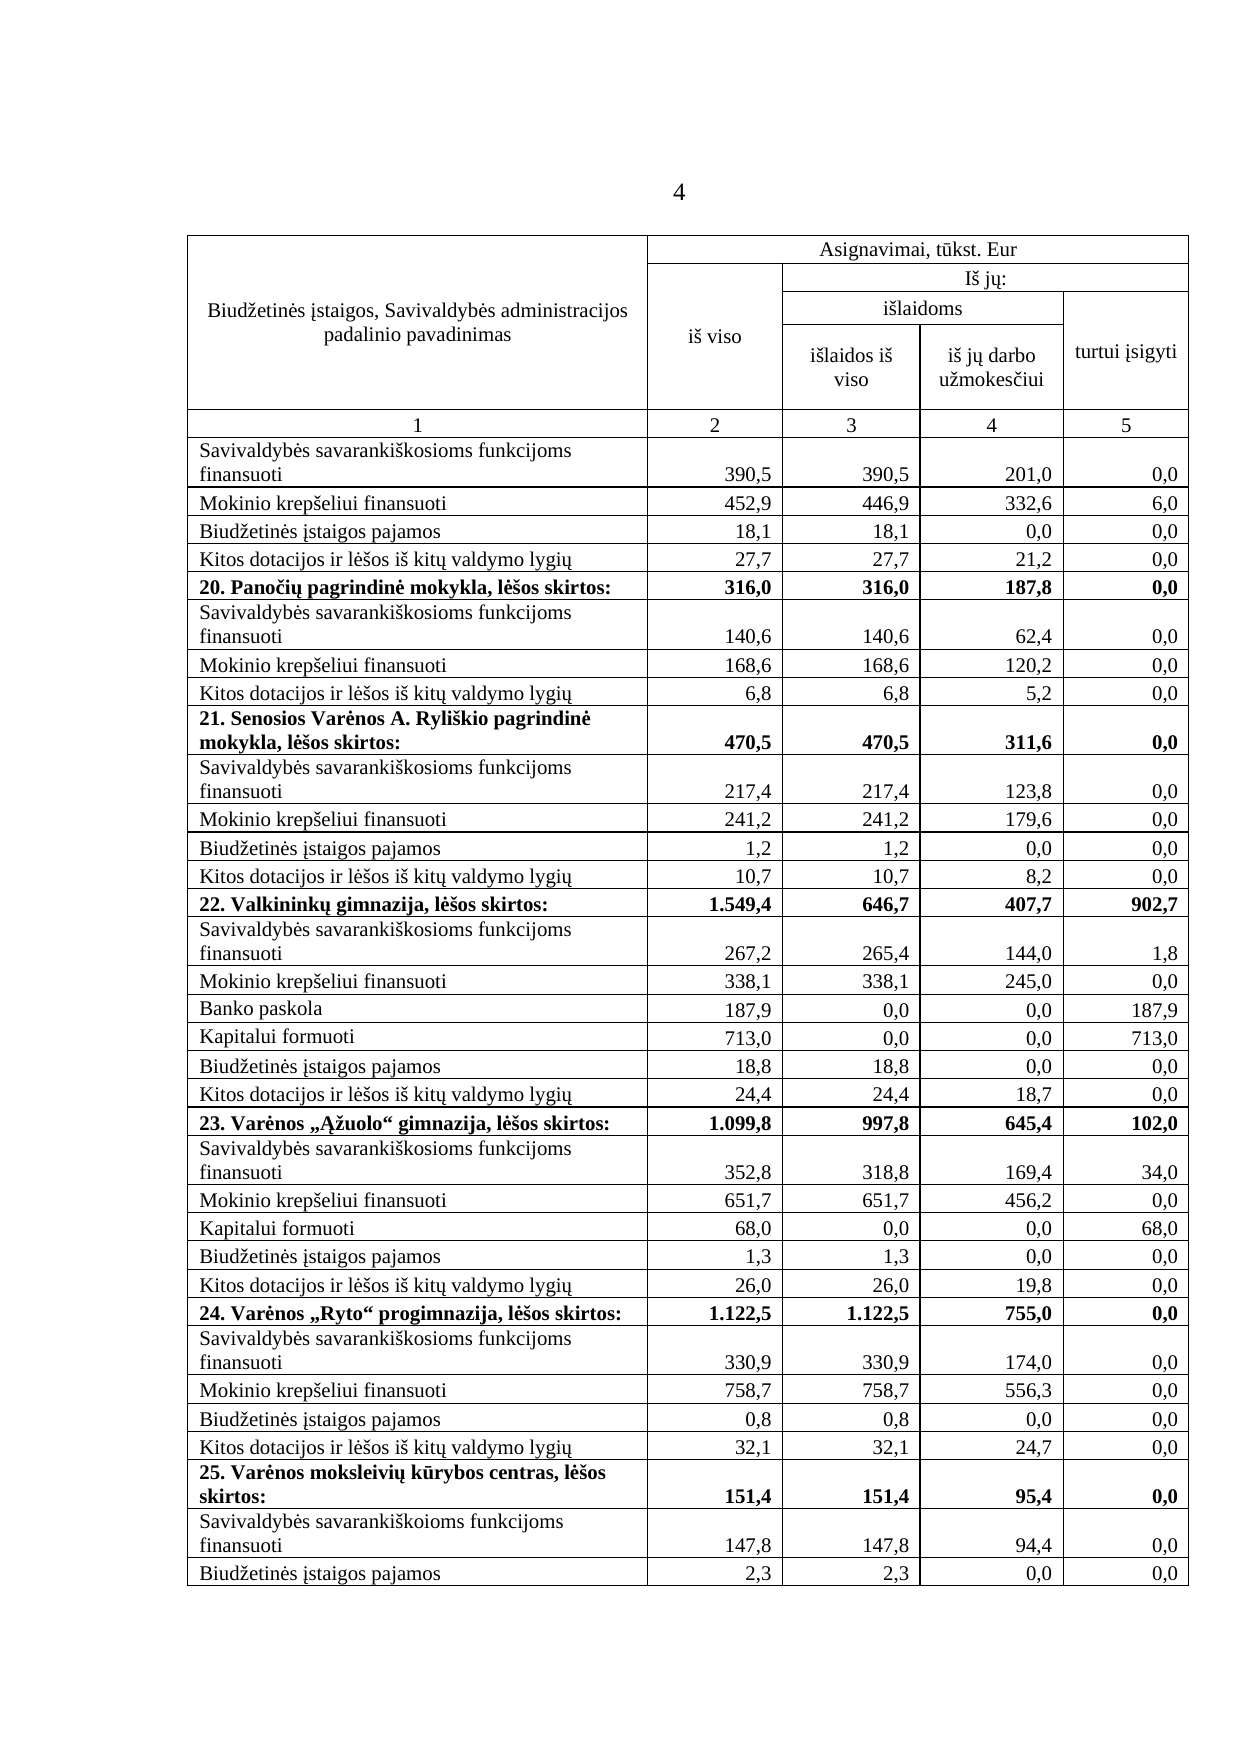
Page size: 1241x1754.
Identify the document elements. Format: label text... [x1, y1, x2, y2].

table_cell 0,0 [921, 1051, 1063, 1078]
table_cell Mokinio krepšeliui finansuoti [188, 1185, 647, 1212]
table_cell Savivaldybės savarankiškosioms funkcijoms finansuoti [188, 1136, 647, 1184]
table_cell Savivaldybės savarankiškoioms funkcijoms finansuoti [188, 1509, 647, 1557]
table_cell 26,0 [648, 1270, 782, 1297]
table_cell Mokinio krepšeliui finansuoti [188, 966, 647, 993]
table_cell 179,6 [921, 804, 1063, 831]
table_cell 0,0 [921, 1241, 1063, 1268]
table_header Biudžetinės įstaigos, Savivaldybės administracijos padalinio pavadinimas [188, 236, 647, 409]
table_cell 651,7 [783, 1185, 919, 1212]
table_cell turtui įsigyti [1064, 292, 1188, 409]
table_cell 713,0 [648, 1023, 782, 1050]
table_cell Biudžetinės įstaigos pajamos [188, 1051, 647, 1078]
table_cell 217,4 [783, 755, 919, 803]
table_cell 0,0 [921, 1213, 1063, 1240]
table_cell 168,6 [783, 650, 919, 677]
table_cell 755,0 [921, 1298, 1063, 1325]
table_cell 0,0 [1064, 1298, 1188, 1325]
table_cell 18,1 [783, 516, 919, 543]
table_cell 144,0 [921, 917, 1063, 965]
table_cell 151,4 [648, 1460, 782, 1508]
table_cell iš viso [648, 264, 782, 409]
table_cell 140,6 [648, 600, 782, 648]
table_cell 758,7 [783, 1375, 919, 1402]
table_cell 390,5 [648, 438, 782, 486]
table_cell 0,0 [1064, 1558, 1188, 1585]
table_cell 2,3 [648, 1558, 782, 1585]
table_cell 390,5 [783, 438, 919, 486]
table_cell 267,2 [648, 917, 782, 965]
table_cell 0,0 [1064, 1509, 1188, 1557]
table_cell 997,8 [783, 1108, 919, 1135]
table_cell 0,0 [1064, 755, 1188, 803]
table_cell 0,0 [1064, 1185, 1188, 1212]
table_cell 187,9 [648, 995, 782, 1022]
table_cell 0,0 [1064, 572, 1188, 599]
table_cell 0,0 [1064, 1404, 1188, 1431]
table_cell 470,5 [648, 706, 782, 754]
table_cell 62,4 [921, 600, 1063, 648]
table_cell 26,0 [783, 1270, 919, 1297]
table_cell 311,6 [921, 706, 1063, 754]
table_cell Kitos dotacijos ir lėšos iš kitų valdymo lygių [188, 1432, 647, 1459]
table_cell 1,2 [648, 833, 782, 860]
table_cell 27,7 [783, 544, 919, 571]
table_cell Iš jų: [783, 264, 1188, 291]
table_cell 25. Varėnos moksleivių kūrybos centras, lėšos skirtos: [188, 1460, 647, 1508]
table_cell 241,2 [783, 804, 919, 831]
table_cell 8,2 [921, 861, 1063, 888]
table_cell 0,0 [1064, 600, 1188, 648]
table_cell 1.099,8 [648, 1108, 782, 1135]
table_cell 102,0 [1064, 1108, 1188, 1135]
table_cell 0,8 [648, 1404, 782, 1431]
table_cell 1.122,5 [648, 1298, 782, 1325]
table_cell 5,2 [921, 678, 1063, 705]
table_cell 241,2 [648, 804, 782, 831]
table_cell 0,0 [1064, 1460, 1188, 1508]
table_cell 32,1 [648, 1432, 782, 1459]
table_cell 316,0 [648, 572, 782, 599]
table_cell 0,0 [1064, 438, 1188, 486]
table_cell 0,0 [921, 1023, 1063, 1050]
table_cell Biudžetinės įstaigos pajamos [188, 1241, 647, 1268]
table_cell 120,2 [921, 650, 1063, 677]
table_cell 758,7 [648, 1375, 782, 1402]
table_cell 446,9 [783, 488, 919, 514]
table_cell Savivaldybės savarankiškosioms funkcijoms finansuoti [188, 917, 647, 965]
table_cell 0,0 [1064, 1326, 1188, 1374]
table_cell 0,0 [1064, 804, 1188, 831]
table_cell 0,0 [921, 1558, 1063, 1585]
table_cell 1.549,4 [648, 889, 782, 916]
table_cell Kitos dotacijos ir lėšos iš kitų valdymo lygių [188, 678, 647, 705]
table_cell 316,0 [783, 572, 919, 599]
table_cell 169,4 [921, 1136, 1063, 1184]
table_cell 645,4 [921, 1108, 1063, 1135]
table_cell 338,1 [648, 966, 782, 993]
table_cell 713,0 [1064, 1023, 1188, 1050]
table_cell 147,8 [648, 1509, 782, 1557]
table_cell 0,0 [1064, 544, 1188, 571]
table_cell Banko paskola [188, 995, 647, 1022]
table_cell Kitos dotacijos ir lėšos iš kitų valdymo lygių [188, 1270, 647, 1297]
table_cell 407,7 [921, 889, 1063, 916]
table_cell 1 [188, 410, 647, 437]
table_cell 6,0 [1064, 488, 1188, 514]
table_cell 1,3 [783, 1241, 919, 1268]
table_cell Mokinio krepšeliui finansuoti [188, 1375, 647, 1402]
table_cell 2,3 [783, 1558, 919, 1585]
table_cell 95,4 [921, 1460, 1063, 1508]
table_cell išlaidos iš viso [783, 325, 919, 409]
table_cell 140,6 [783, 600, 919, 648]
table_cell Biudžetinės įstaigos pajamos [188, 516, 647, 543]
table_cell 0,0 [1064, 650, 1188, 677]
table_cell Kitos dotacijos ir lėšos iš kitų valdymo lygių [188, 1079, 647, 1106]
table_cell 3 [783, 410, 919, 437]
table_cell 18,7 [921, 1079, 1063, 1106]
table_cell 332,6 [921, 488, 1063, 514]
table_cell 21,2 [921, 544, 1063, 571]
table_cell 21. Senosios Varėnos A. Ryliškio pagrindinė mokykla, lėšos skirtos: [188, 706, 647, 754]
table_cell 68,0 [648, 1213, 782, 1240]
table_cell Savivaldybės savarankiškosioms funkcijoms finansuoti [188, 600, 647, 648]
table_cell Savivaldybės savarankiškosioms funkcijoms finansuoti [188, 755, 647, 803]
table_cell 352,8 [648, 1136, 782, 1184]
table_cell 0,0 [1064, 1270, 1188, 1297]
table_cell 24,4 [783, 1079, 919, 1106]
table_cell 4 [921, 410, 1063, 437]
table_cell 452,9 [648, 488, 782, 514]
table_cell 1,2 [783, 833, 919, 860]
table_cell 22. Valkininkų gimnazija, lėšos skirtos: [188, 889, 647, 916]
table_cell Savivaldybės savarankiškosioms funkcijoms finansuoti [188, 438, 647, 486]
table_cell 1,3 [648, 1241, 782, 1268]
table_cell 0,0 [1064, 678, 1188, 705]
table_cell 0,0 [1064, 1051, 1188, 1078]
table_cell 174,0 [921, 1326, 1063, 1374]
table_cell 0,0 [1064, 1432, 1188, 1459]
table_cell Kapitalui formuoti [188, 1213, 647, 1240]
table_cell 24. Varėnos „Ryto“ progimnazija, lėšos skirtos: [188, 1298, 647, 1325]
table_cell 123,8 [921, 755, 1063, 803]
table_cell 318,8 [783, 1136, 919, 1184]
table_cell išlaidoms [783, 292, 1063, 324]
table_cell 0,8 [783, 1404, 919, 1431]
table_cell 0,0 [1064, 1241, 1188, 1268]
table_cell 27,7 [648, 544, 782, 571]
table_cell 10,7 [783, 861, 919, 888]
table_cell 187,9 [1064, 995, 1188, 1022]
table_cell 0,0 [1064, 706, 1188, 754]
table_cell 0,0 [921, 833, 1063, 860]
table_cell 34,0 [1064, 1136, 1188, 1184]
table_cell 338,1 [783, 966, 919, 993]
table_cell 6,8 [783, 678, 919, 705]
table_cell 32,1 [783, 1432, 919, 1459]
table_cell 330,9 [648, 1326, 782, 1374]
table_cell 5 [1064, 410, 1188, 437]
table_cell Biudžetinės įstaigos pajamos [188, 1404, 647, 1431]
table_cell 201,0 [921, 438, 1063, 486]
table_cell 0,0 [1064, 516, 1188, 543]
table_cell 217,4 [648, 755, 782, 803]
table_cell 0,0 [1064, 861, 1188, 888]
table_cell 2 [648, 410, 782, 437]
table_cell 94,4 [921, 1509, 1063, 1557]
table_cell 0,0 [783, 995, 919, 1022]
table_header Asignavimai, tūkst. Eur [648, 236, 1188, 263]
table_cell 24,7 [921, 1432, 1063, 1459]
table_cell 0,0 [1064, 833, 1188, 860]
table_cell 330,9 [783, 1326, 919, 1374]
table_cell Kitos dotacijos ir lėšos iš kitų valdymo lygių [188, 544, 647, 571]
table_cell 24,4 [648, 1079, 782, 1106]
table_cell 187,8 [921, 572, 1063, 599]
table_cell 556,3 [921, 1375, 1063, 1402]
table_cell Kapitalui formuoti [188, 1023, 647, 1050]
table_cell 902,7 [1064, 889, 1188, 916]
table_cell 0,0 [783, 1213, 919, 1240]
table_cell 6,8 [648, 678, 782, 705]
table_cell Mokinio krepšeliui finansuoti [188, 804, 647, 831]
table_cell 18,1 [648, 516, 782, 543]
table_cell 18,8 [648, 1051, 782, 1078]
table_cell 456,2 [921, 1185, 1063, 1212]
table_cell 168,6 [648, 650, 782, 677]
table_cell iš jų darbo užmokesčiui [921, 325, 1063, 409]
table_cell 0,0 [921, 995, 1063, 1022]
table_cell Biudžetinės įstaigos pajamos [188, 833, 647, 860]
table_cell 0,0 [1064, 1375, 1188, 1402]
table_cell 68,0 [1064, 1213, 1188, 1240]
table_cell 18,8 [783, 1051, 919, 1078]
table_cell 470,5 [783, 706, 919, 754]
table_cell 651,7 [648, 1185, 782, 1212]
table_cell Biudžetinės įstaigos pajamos [188, 1558, 647, 1585]
table_cell 1.122,5 [783, 1298, 919, 1325]
table_cell 0,0 [921, 516, 1063, 543]
table_cell 265,4 [783, 917, 919, 965]
table_cell 646,7 [783, 889, 919, 916]
table_cell 151,4 [783, 1460, 919, 1508]
table_cell Kitos dotacijos ir lėšos iš kitų valdymo lygių [188, 861, 647, 888]
table_cell Mokinio krepšeliui finansuoti [188, 650, 647, 677]
table_cell 0,0 [1064, 966, 1188, 993]
table_cell 19,8 [921, 1270, 1063, 1297]
table_cell 0,0 [921, 1404, 1063, 1431]
table_cell 147,8 [783, 1509, 919, 1557]
table_cell 245,0 [921, 966, 1063, 993]
table_cell Savivaldybės savarankiškosioms funkcijoms finansuoti [188, 1326, 647, 1374]
table_cell 20. Panočių pagrindinė mokykla, lėšos skirtos: [188, 572, 647, 599]
table_cell 0,0 [1064, 1079, 1188, 1106]
table_cell 0,0 [783, 1023, 919, 1050]
table_cell 23. Varėnos „Ąžuolo“ gimnazija, lėšos skirtos: [188, 1108, 647, 1135]
table_cell 10,7 [648, 861, 782, 888]
table_cell Mokinio krepšeliui finansuoti [188, 488, 647, 514]
table_cell 1,8 [1064, 917, 1188, 965]
